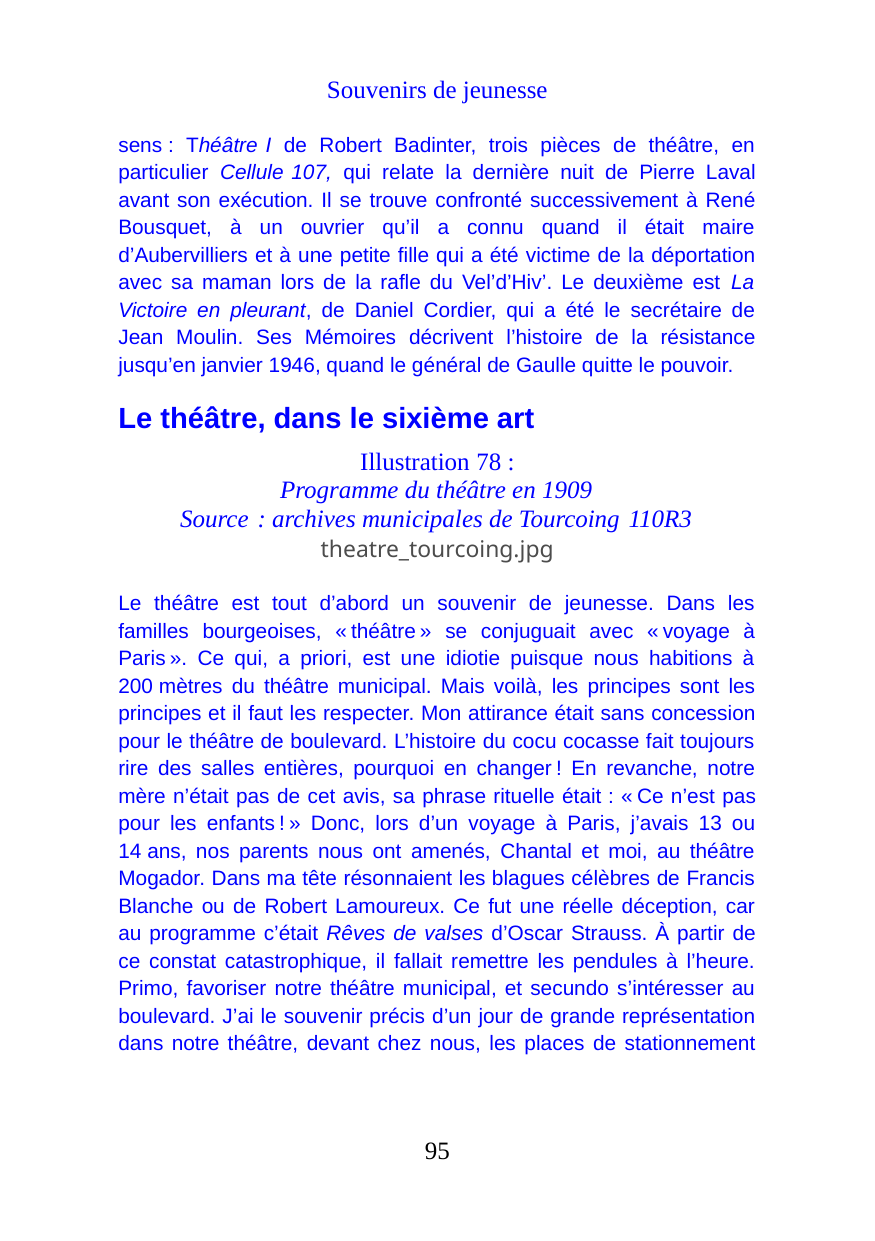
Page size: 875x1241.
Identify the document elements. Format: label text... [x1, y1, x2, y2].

text theatre_tourcoing.jpg [118, 533, 756, 564]
text Source : archives municipales de Tourcoing 110R3 [118, 504, 756, 533]
text Programme du théâtre en 1909 [118, 476, 756, 504]
text Le théâtre est tout d’abord un souvenir de jeunesse. Dans les familles bourgeoises, « théâtre » se conjuguait avec « voyage à Paris ». Ce qui, a priori, est une idiotie puisque nous habitions à 200 mètres du théâtre municipal. Mais voilà, les principes sont les principes et il faut les respecter. Mon attirance était sans concession pour le théâtre de boulevard. L’histoire du cocu cocasse fait toujours rire des salles entières, pourquoi en changer ! En revanche, notre mère n’était pas de cet avis, sa phrase rituelle était : « Ce n’est pas pour les enfants ! » Donc, lors d’un voyage à Paris, j’avais 13 ou 14 ans, nos parents nous ont amenés, Chantal et moi, au théâtre Mogador. Dans ma tête résonnaient les blagues célèbres de Francis Blanche ou de Robert Lamoureux. Ce fut une réelle déception, car au programme c’était Rêves de valses d’Oscar Strauss. À partir de ce constat catastrophique, il fallait remettre les pendules à l’heure. Primo, favoriser notre théâtre municipal, et secundo s’intéresser au boulevard. J’ai le souvenir précis d’un jour de grande représentation dans notre théâtre, devant chez nous, les places de stationnement [118, 591, 756, 1055]
text Illustration 78 : [118, 447, 756, 476]
subtitle Le théâtre, dans le sixième art [118, 401, 756, 434]
text sens : Théâtre I de Robert Badinter, trois pièces de théâtre, en particulier Cellule 107, qui relate la dernière nuit de Pierre Laval avant son exécution. Il se trouve confronté successivement à René Bousquet, à un ouvrier qu’il a connu quand il était maire d’Aubervilliers et à une petite fille qui a été victime de la déportation avec sa maman lors de la rafle du Vel’d’Hiv’. Le deuxième est La Victoire en pleurant, de Daniel Cordier, qui a été le secrétaire de Jean Moulin. Ses Mémoires décrivent l’histoire de la résistance jusqu’en janvier 1946, quand le général de Gaulle quitte le pouvoir. [118, 132, 756, 376]
